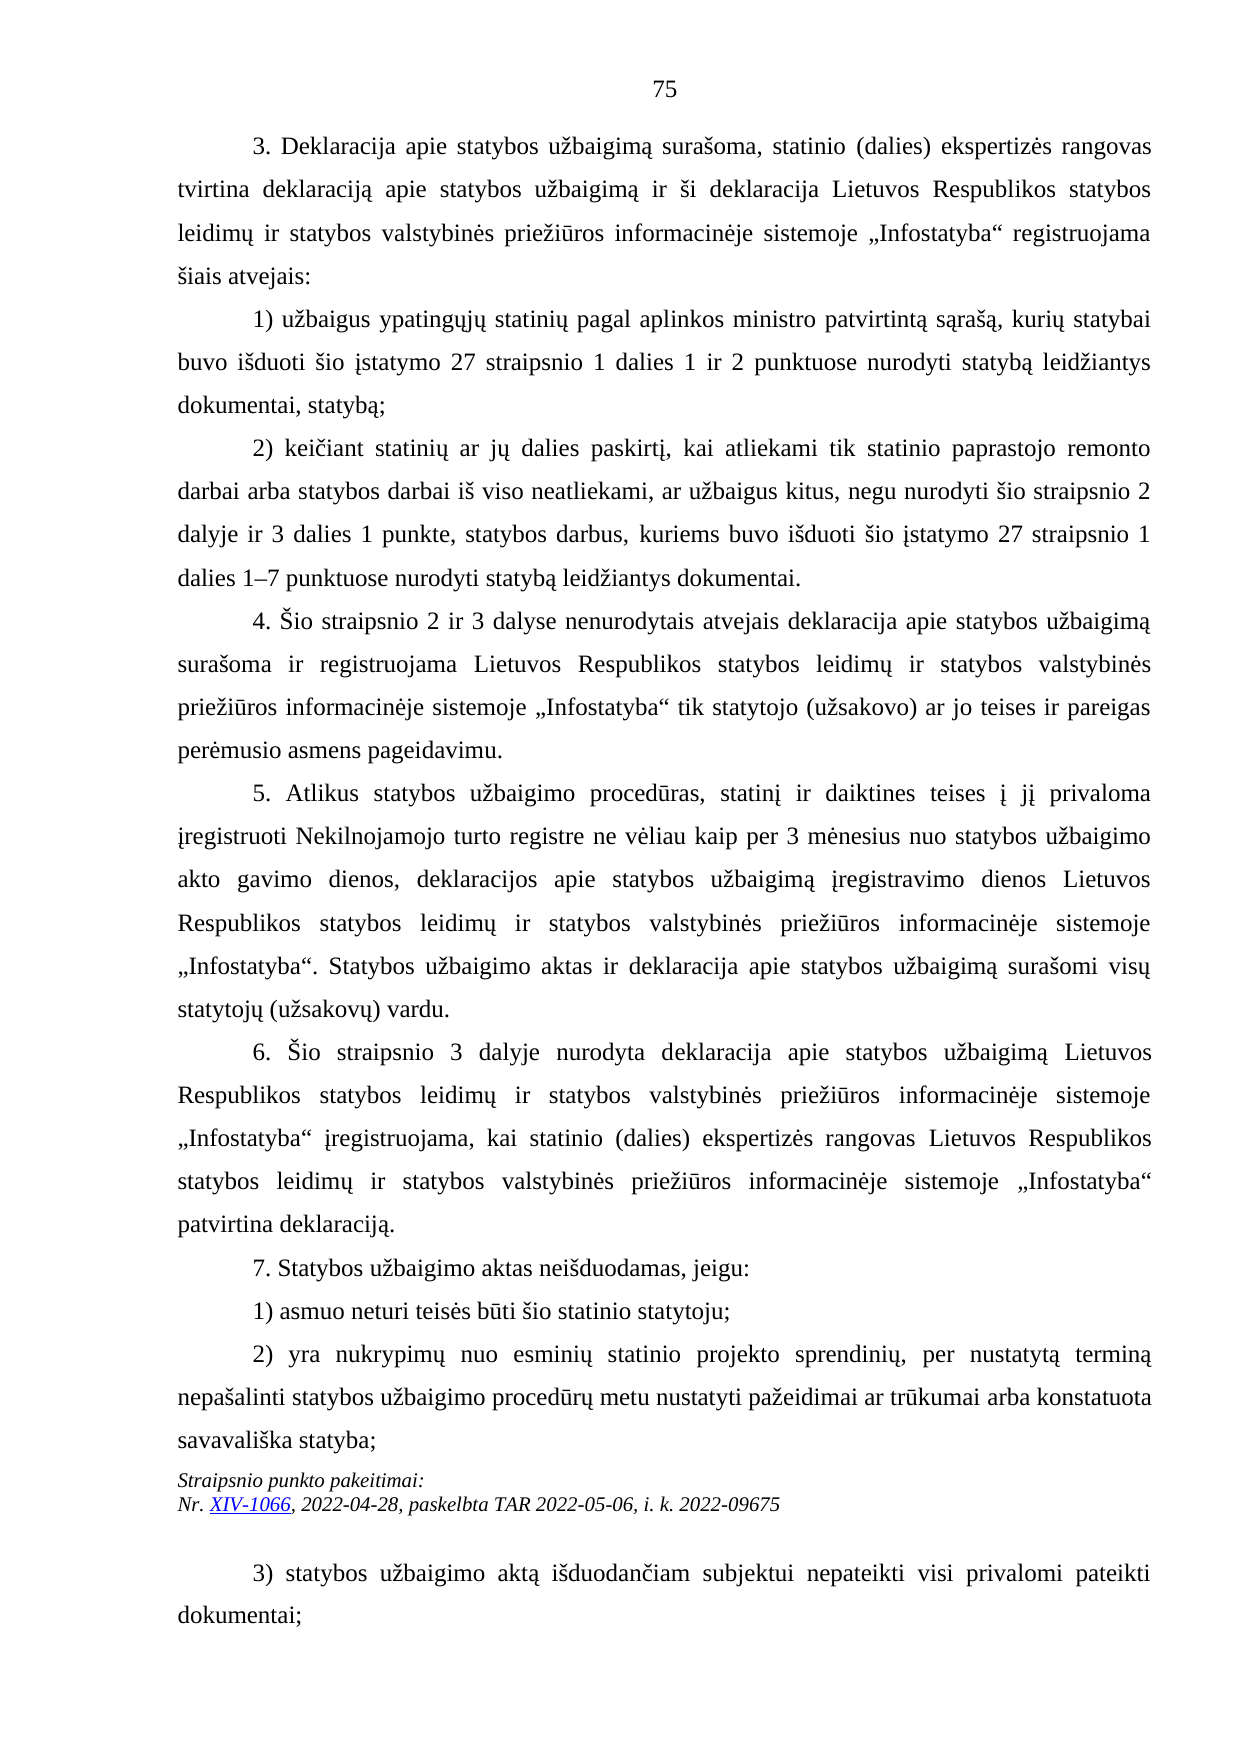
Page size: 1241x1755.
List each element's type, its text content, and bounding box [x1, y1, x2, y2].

text 2) keičiant statinių ar jų dalies paskirtį, kai atliekami tik statinio paprastojo remonto darbai arba statybos darbai iš viso neatliekami, ar užbaigus kitus, negu nurodyti šio straipsnio 2 dalyje ir 3 dalies 1 punkte, statybos darbus, kuriems buvo išduoti šio įstatymo 27 straipsnio 1 dalies 1–7 punktuose nurodyti statybą leidžiantys dokumentai. [177, 433, 1152, 591]
text 7. Statybos užbaigimo aktas neišduodamas, jeigu: [177, 1253, 1152, 1281]
text 5. Atlikus statybos užbaigimo procedūras, statinį ir daiktines teises į jį privaloma įregistruoti Nekilnojamojo turto registre ne vėliau kaip per 3 mėnesius nuo statybos užbaigimo akto gavimo dienos, deklaracijos apie statybos užbaigimą įregistravimo dienos Lietuvos Respublikos statybos leidimų ir statybos valstybinės priežiūros informacinėje sistemoje „Infostatyba“. Statybos užbaigimo aktas ir deklaracija apie statybos užbaigimą surašomi visų statytojų (užsakovų) vardu. [177, 778, 1152, 1023]
text 6. Šio straipsnio 3 dalyje nurodyta deklaracija apie statybos užbaigimą Lietuvos Respublikos statybos leidimų ir statybos valstybinės priežiūros informacinėje sistemoje „Infostatyba“ įregistruojama, kai statinio (dalies) ekspertizės rangovas Lietuvos Respublikos statybos leidimų ir statybos valstybinės priežiūros informacinėje sistemoje „Infostatyba“ patvirtina deklaraciją. [177, 1037, 1152, 1238]
text 4. Šio straipsnio 2 ir 3 dalyse nenurodytais atvejais deklaracija apie statybos užbaigimą surašoma ir registruojama Lietuvos Respublikos statybos leidimų ir statybos valstybinės priežiūros informacinėje sistemoje „Infostatyba“ tik statytojo (užsakovo) ar jo teises ir pareigas perėmusio asmens pageidavimu. [177, 606, 1152, 764]
text Straipsnio punkto pakeitimai: [177, 1468, 1152, 1492]
text 1) užbaigus ypatingųjų statinių pagal aplinkos ministro patvirtintą sąrašą, kurių statybai buvo išduoti šio įstatymo 27 straipsnio 1 dalies 1 ir 2 punktuose nurodyti statybą leidžiantys dokumentai, statybą; [177, 304, 1152, 419]
text Nr. XIV-1066, 2022-04-28, paskelbta TAR 2022-05-06, i. k. 2022-09675 [177, 1492, 1152, 1516]
text 3) statybos užbaigimo aktą išduodančiam subjektui nepateikti visi privalomi pateikti dokumentai; [177, 1545, 1152, 1628]
text 2) yra nukrypimų nuo esminių statinio projekto sprendinių, per nustatytą terminą nepašalinti statybos užbaigimo procedūrų metu nustatyti pažeidimai ar trūkumai arba konstatuota savavališka statyba; [177, 1339, 1152, 1454]
text 1) asmuo neturi teisės būti šio statinio statytoju; [177, 1296, 1152, 1324]
text 3. Deklaracija apie statybos užbaigimą surašoma, statinio (dalies) ekspertizės rangovas tvirtina deklaraciją apie statybos užbaigimą ir ši deklaracija Lietuvos Respublikos statybos leidimų ir statybos valstybinės priežiūros informacinėje sistemoje „Infostatyba“ registruojama šiais atvejais: [177, 131, 1152, 289]
